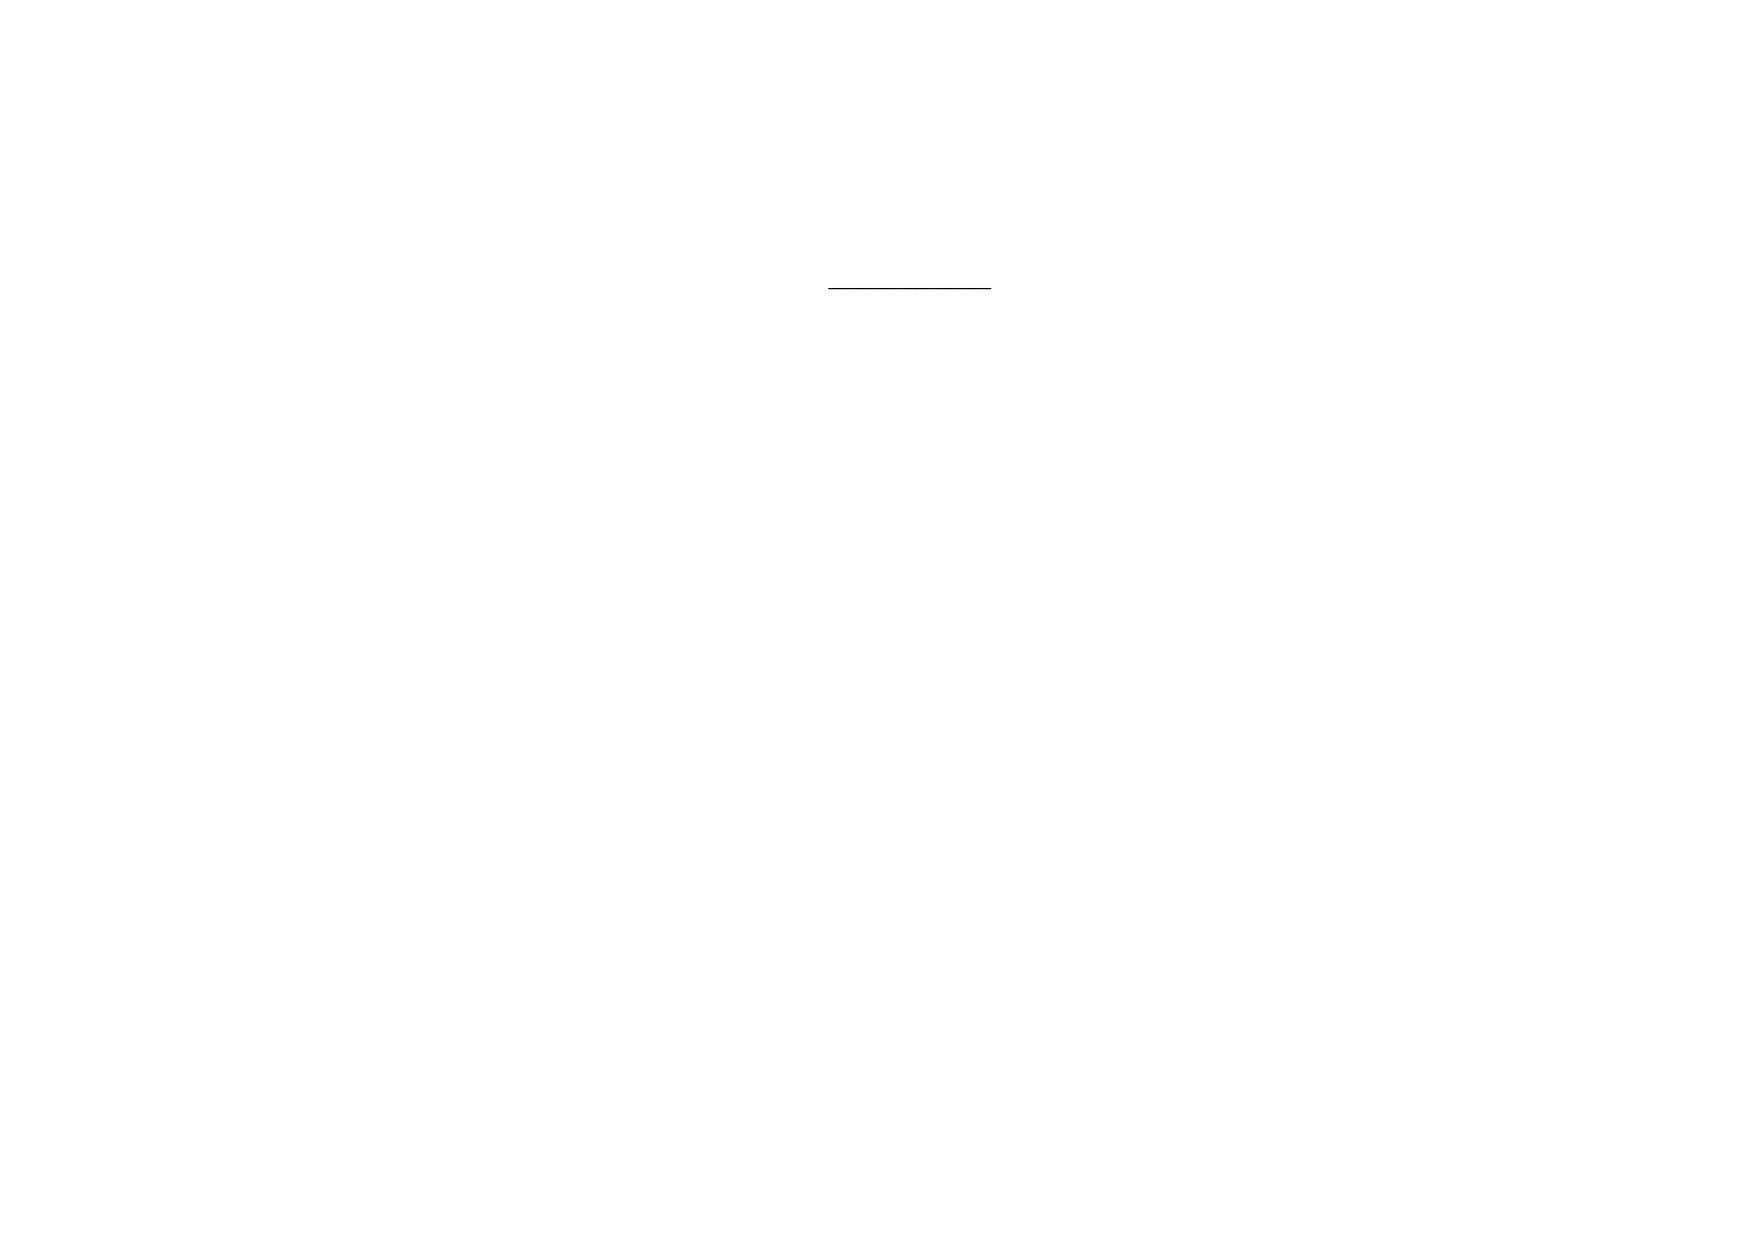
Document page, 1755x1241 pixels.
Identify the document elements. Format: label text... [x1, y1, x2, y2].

text _____________ [106, 263, 1713, 292]
